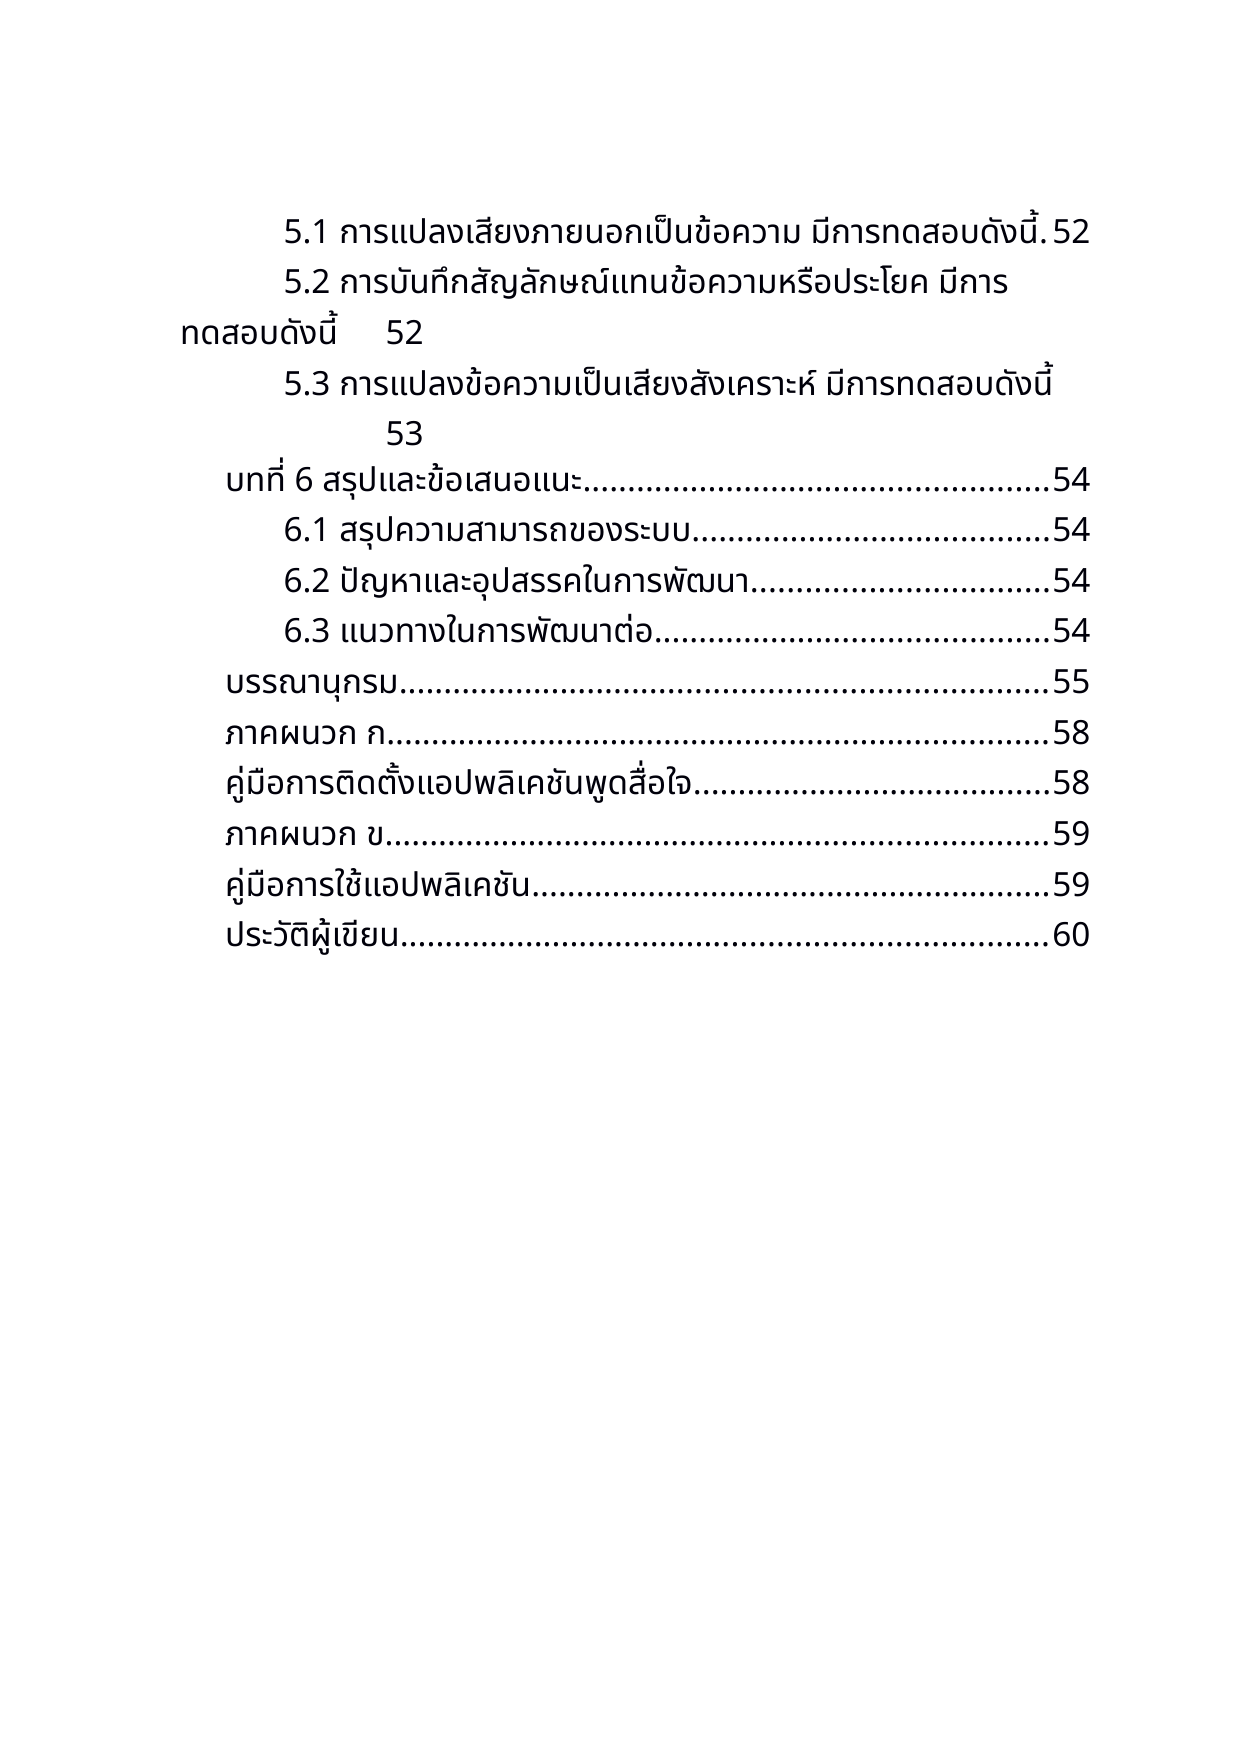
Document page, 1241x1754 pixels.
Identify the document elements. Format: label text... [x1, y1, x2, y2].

text คู่มือการติดตั้งแอปพลิเคชันพูดสื่อใจ 58 [225, 759, 1090, 810]
text คู่มือการใช้แอปพลิเคชัน 59 [225, 860, 1090, 911]
text ภาคผนวก ก 58 [225, 708, 1090, 759]
text 6.1 สรุปความสามารถของระบบ 54 [180, 506, 1090, 557]
text บรรณานุกรม 55 [225, 658, 1090, 708]
text บทที่ 6 สรุปและข้อเสนอแนะ 54 [225, 455, 1090, 506]
text 5.1 การแปลงเสียงภายนอกเป็นข้อความ มีการทดสอบดังนี้ 52 [180, 207, 1090, 258]
text 5.3 การแปลงข้อความเป็นเสียงสังเคราะห์ มีการทดสอบดังนี้ 53 [180, 359, 1090, 455]
text ประวัติผู้เขียน 60 [225, 911, 1090, 962]
text 6.2 ปัญหาและอุปสรรคในการพัฒนา 54 [180, 557, 1090, 607]
text ภาคผนวก ข 59 [225, 810, 1090, 860]
text 6.3 แนวทางในการพัฒนาต่อ 54 [180, 607, 1090, 658]
text 5.2 การบันทึกสัญลักษณ์แทนข้อความหรือประโยค มีการทดสอบดังนี้ 52 [180, 258, 1090, 359]
